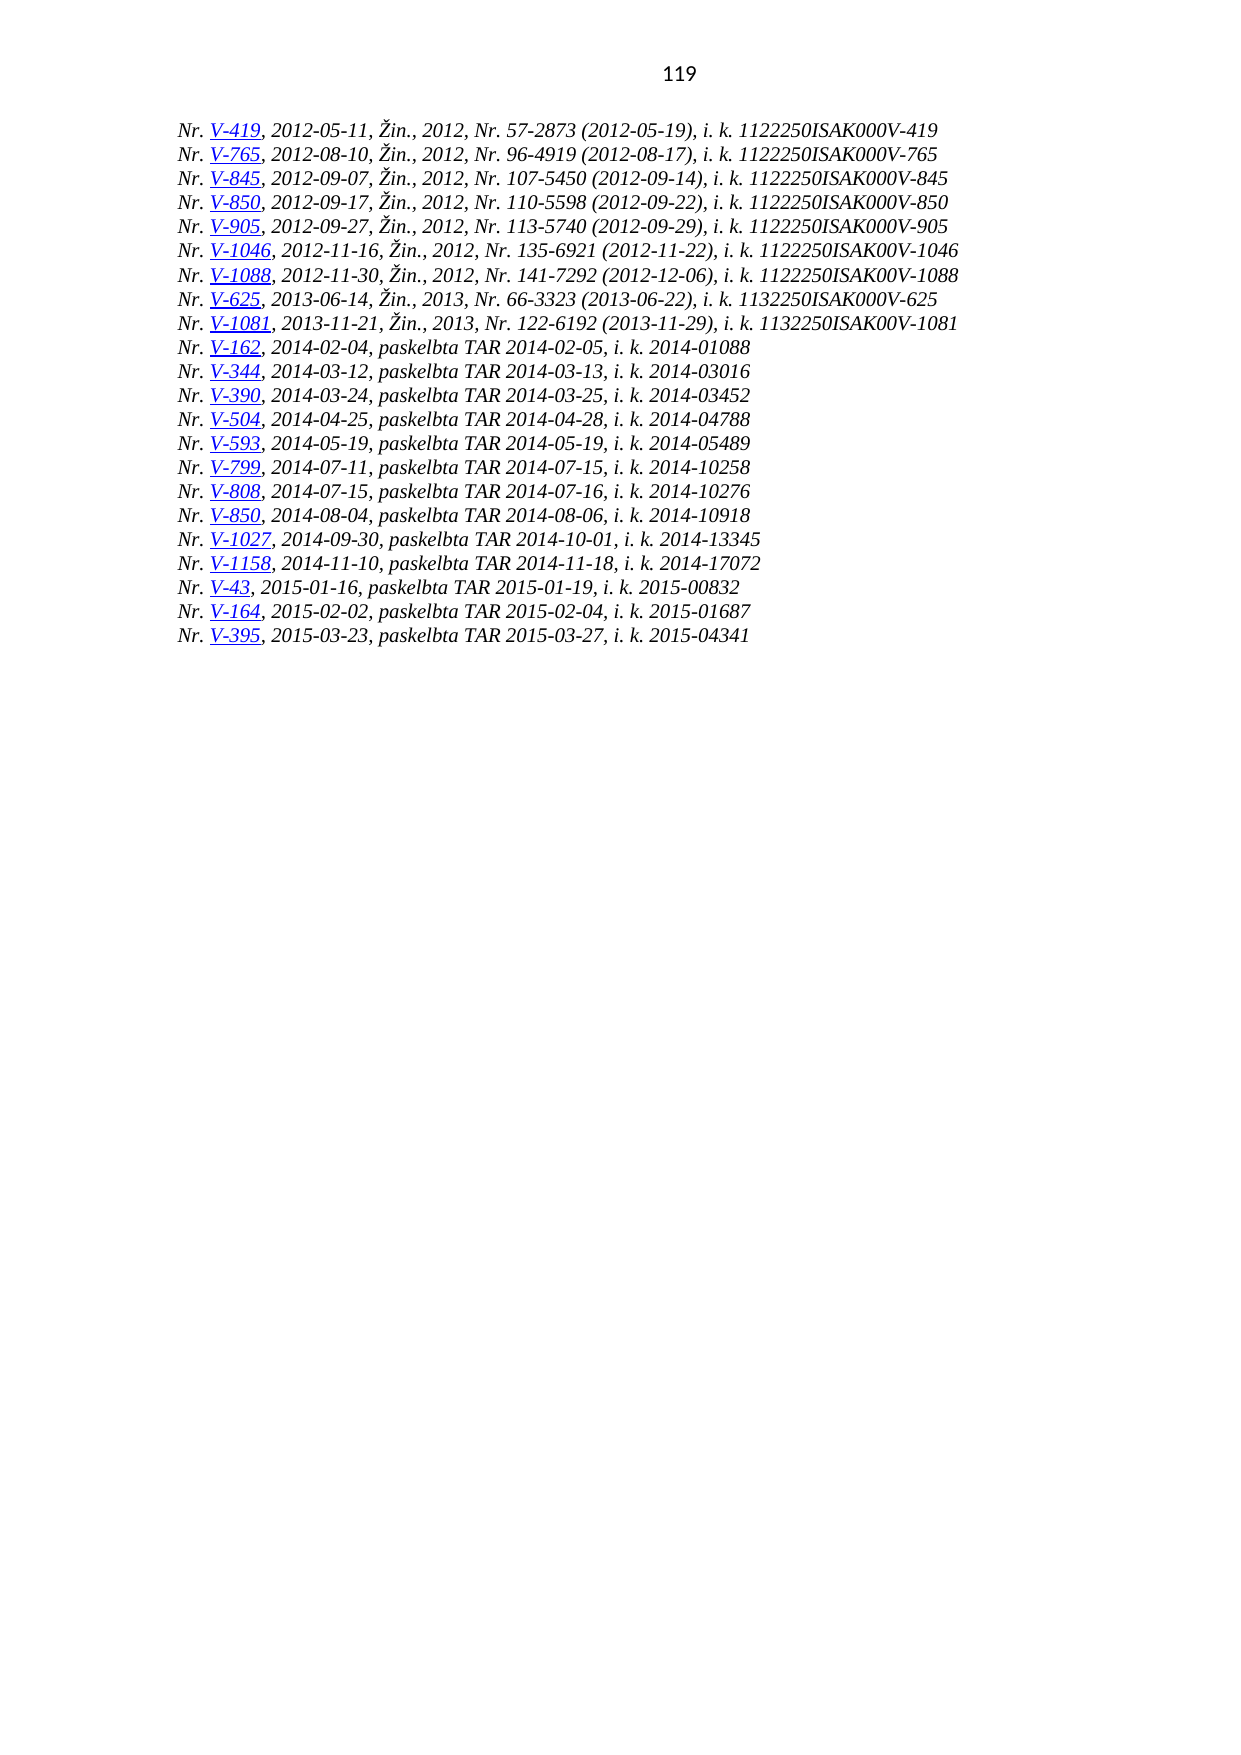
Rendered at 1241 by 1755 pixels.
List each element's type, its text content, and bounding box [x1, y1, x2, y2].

text Nr. V-390, 2014-03-24, paskelbta TAR 2014-03-25, i. k. 2014-03452 [177, 383, 1181, 407]
text Nr. V-395, 2015-03-23, paskelbta TAR 2015-03-27, i. k. 2015-04341 [177, 623, 1181, 647]
text Nr. V-799, 2014-07-11, paskelbta TAR 2014-07-15, i. k. 2014-10258 [177, 455, 1181, 479]
text Nr. V-905, 2012-09-27, Žin., 2012, Nr. 113-5740 (2012-09-29), i. k. 1122250ISAK000V-905 [177, 214, 1181, 238]
text Nr. V-164, 2015-02-02, paskelbta TAR 2015-02-04, i. k. 2015-01687 [177, 599, 1181, 623]
text Nr. V-419, 2012-05-11, Žin., 2012, Nr. 57-2873 (2012-05-19), i. k. 1122250ISAK000V-419 [177, 118, 1181, 142]
text Nr. V-1046, 2012-11-16, Žin., 2012, Nr. 135-6921 (2012-11-22), i. k. 1122250ISAK00V-1046 [177, 238, 1181, 262]
text Nr. V-593, 2014-05-19, paskelbta TAR 2014-05-19, i. k. 2014-05489 [177, 431, 1181, 455]
text Nr. V-1088, 2012-11-30, Žin., 2012, Nr. 141-7292 (2012-12-06), i. k. 1122250ISAK00V-1088 [177, 262, 1181, 287]
text Nr. V-625, 2013-06-14, Žin., 2013, Nr. 66-3323 (2013-06-22), i. k. 1132250ISAK000V-625 [177, 287, 1181, 311]
text Nr. V-162, 2014-02-04, paskelbta TAR 2014-02-05, i. k. 2014-01088 [177, 335, 1181, 359]
text Nr. V-1027, 2014-09-30, paskelbta TAR 2014-10-01, i. k. 2014-13345 [177, 527, 1181, 551]
text Nr. V-344, 2014-03-12, paskelbta TAR 2014-03-13, i. k. 2014-03016 [177, 359, 1181, 383]
text Nr. V-765, 2012-08-10, Žin., 2012, Nr. 96-4919 (2012-08-17), i. k. 1122250ISAK000V-765 [177, 142, 1181, 166]
text Nr. V-504, 2014-04-25, paskelbta TAR 2014-04-28, i. k. 2014-04788 [177, 407, 1181, 431]
text Nr. V-850, 2012-09-17, Žin., 2012, Nr. 110-5598 (2012-09-22), i. k. 1122250ISAK000V-850 [177, 190, 1181, 214]
text Nr. V-850, 2014-08-04, paskelbta TAR 2014-08-06, i. k. 2014-10918 [177, 503, 1181, 527]
text Nr. V-1158, 2014-11-10, paskelbta TAR 2014-11-18, i. k. 2014-17072 [177, 551, 1181, 575]
text Nr. V-808, 2014-07-15, paskelbta TAR 2014-07-16, i. k. 2014-10276 [177, 479, 1181, 503]
text Nr. V-43, 2015-01-16, paskelbta TAR 2015-01-19, i. k. 2015-00832 [177, 575, 1181, 599]
text Nr. V-845, 2012-09-07, Žin., 2012, Nr. 107-5450 (2012-09-14), i. k. 1122250ISAK000V-845 [177, 166, 1181, 190]
text Nr. V-1081, 2013-11-21, Žin., 2013, Nr. 122-6192 (2013-11-29), i. k. 1132250ISAK00V-1081 [177, 311, 1181, 335]
